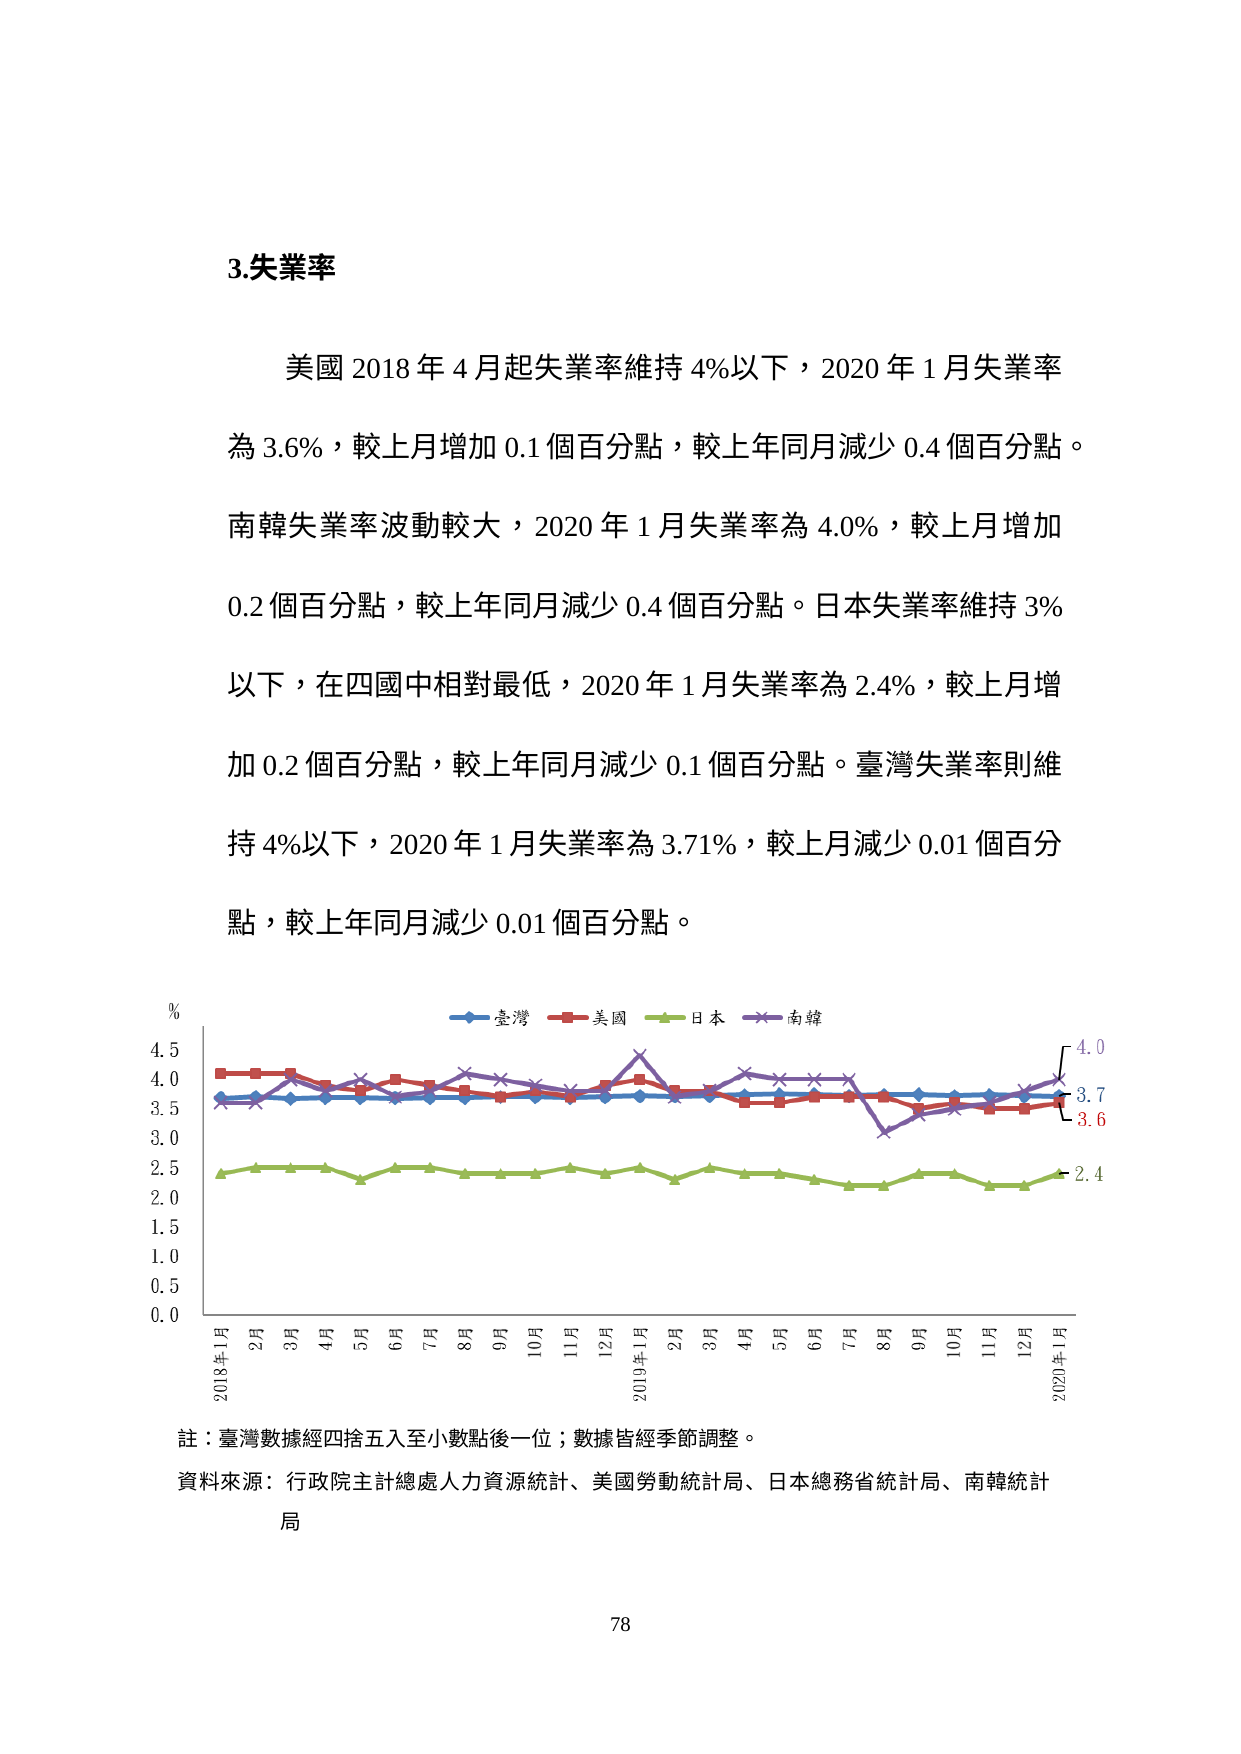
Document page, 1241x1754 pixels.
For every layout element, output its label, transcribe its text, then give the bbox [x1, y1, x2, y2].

text 資料來源：行政院主計總處人力資源統計、美國勞動統計局、日本總務省統計局、南韓統計局 [177, 1461, 1063, 1540]
text 註：臺灣數據經四捨五入至小數點後一位；數據皆經季節調整。 [177, 1417, 1063, 1457]
subtitle 3.失業率 [227, 227, 1063, 306]
picture [147, 990, 1120, 1408]
text 美國2018年4月起失業率維持4%以下，2020年1月失業率為3.6%，較上月增加0.1個百分點，較上年同月減少0.4個百分點。南韓失業率波動較大，2020年1月失業率為4.0%，較上月增加0.2個百分點，較上年同月減少0.4個百分點。日本失業率維持3%以下，在四國中相對最低，2020年1月失業率為2.4%，較上月增加0.2個百分點，較上年同月減少0.1個百分點。臺灣失業率則維持4%以下，2020年1月失業率為3.71%，較上月減少0.01個百分點，較上年同月減少0.01個百分點。 [227, 326, 1063, 961]
